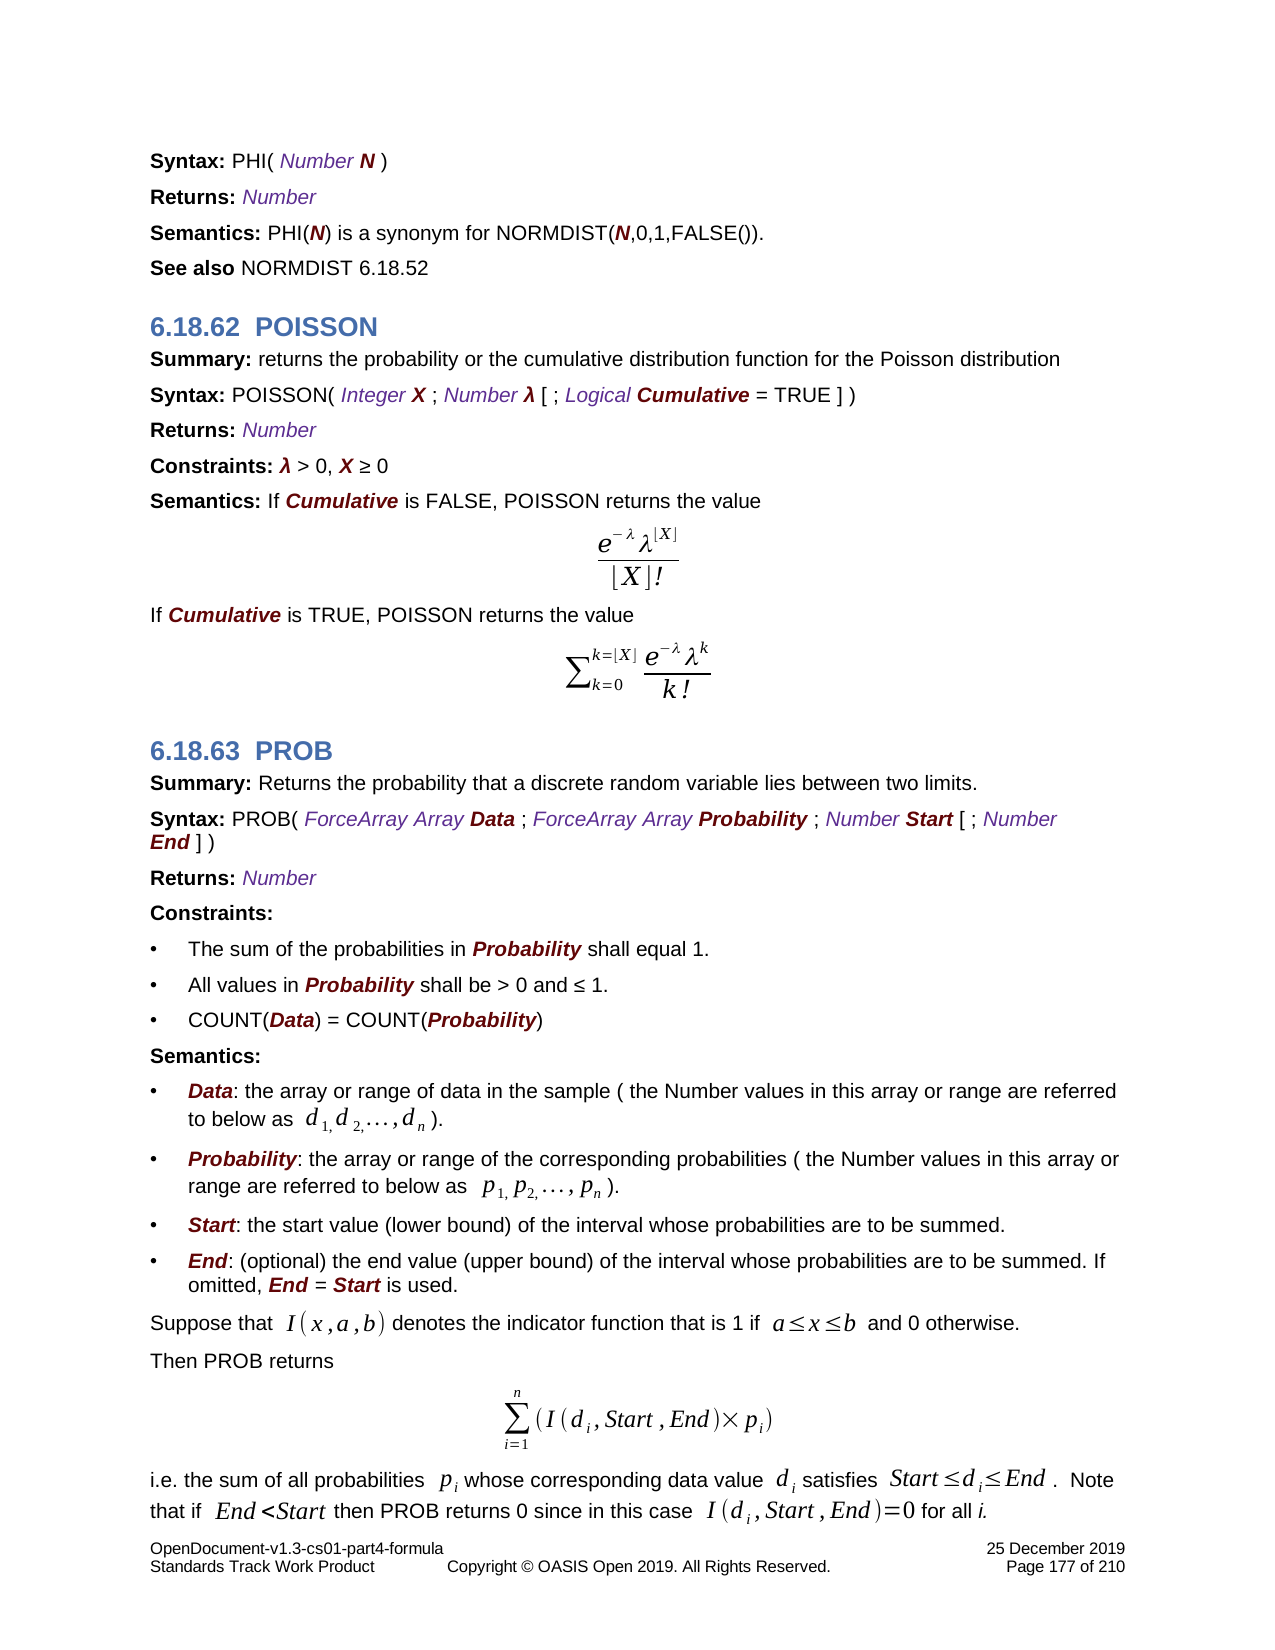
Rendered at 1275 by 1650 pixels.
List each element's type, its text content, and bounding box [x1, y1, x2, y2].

text Syntax: PHI( Number N ) [150, 150, 1125, 173]
text Summary: returns the probability or the cumulative distribution function for the Poisson distribution [150, 347, 1125, 371]
text Syntax: PROB( ForceArray Array Data ; ForceArray Array Probability ; Number Start [ ; Number End ] ) [150, 807, 1125, 854]
text Constraints: [150, 902, 1125, 925]
text Then PROB returns [150, 1349, 1125, 1373]
list Start: the start value (lower bound) of the interval whose probabilities are to be summed. [150, 1214, 1125, 1237]
list COUNT(Data) = COUNT(Probability) [150, 1009, 1125, 1032]
subtitle POISSON [150, 311, 1125, 341]
text Summary: Returns the probability that a discrete random variable lies between two limits. [150, 771, 1125, 795]
text Returns: Number [150, 866, 1125, 890]
text Syntax: POISSON( Integer X ; Number λ [ ; Logical Cumulative = TRUE ] ) [150, 383, 1125, 407]
subtitle PROB [150, 735, 1125, 765]
text Constraints: λ > 0, X ≥ 0 [150, 454, 1125, 478]
text Returns: Number [150, 419, 1125, 442]
text Semantics: [150, 1044, 1125, 1068]
list Probability: the array or range of the corresponding probabilities ( the Number values in this array or range are referred to below as ). [150, 1147, 1125, 1202]
text Suppose that denotes the indicator function that is 1 if and 0 otherwise. [150, 1309, 1125, 1337]
list Data: the array or range of data in the sample ( the Number values in this array or range are referred to below as ). [150, 1080, 1125, 1135]
text If Cumulative is TRUE, POISSON returns the value [150, 603, 1125, 627]
list All values in Probability shall be > 0 and ≤ 1. [150, 973, 1125, 997]
text Semantics: PHI(N) is a synonym for NORMDIST(N,0,1,FALSE()). [150, 221, 1125, 245]
text Semantics: If Cumulative is FALSE, POISSON returns the value [150, 490, 1125, 513]
list End: (optional) the end value (upper bound) of the interval whose probabilities are to be summed. If omitted, End = Start is used. [150, 1249, 1125, 1297]
text Returns: Number [150, 186, 1125, 209]
text i.e. the sum of all probabilities whose corresponding data value satisfies . Note that if then PROB returns 0 since in this case for all i. [150, 1464, 1125, 1527]
text See also NORMDIST 6.18.52 [150, 257, 1125, 280]
list The sum of the probabilities in Probability shall equal 1. [150, 937, 1125, 961]
